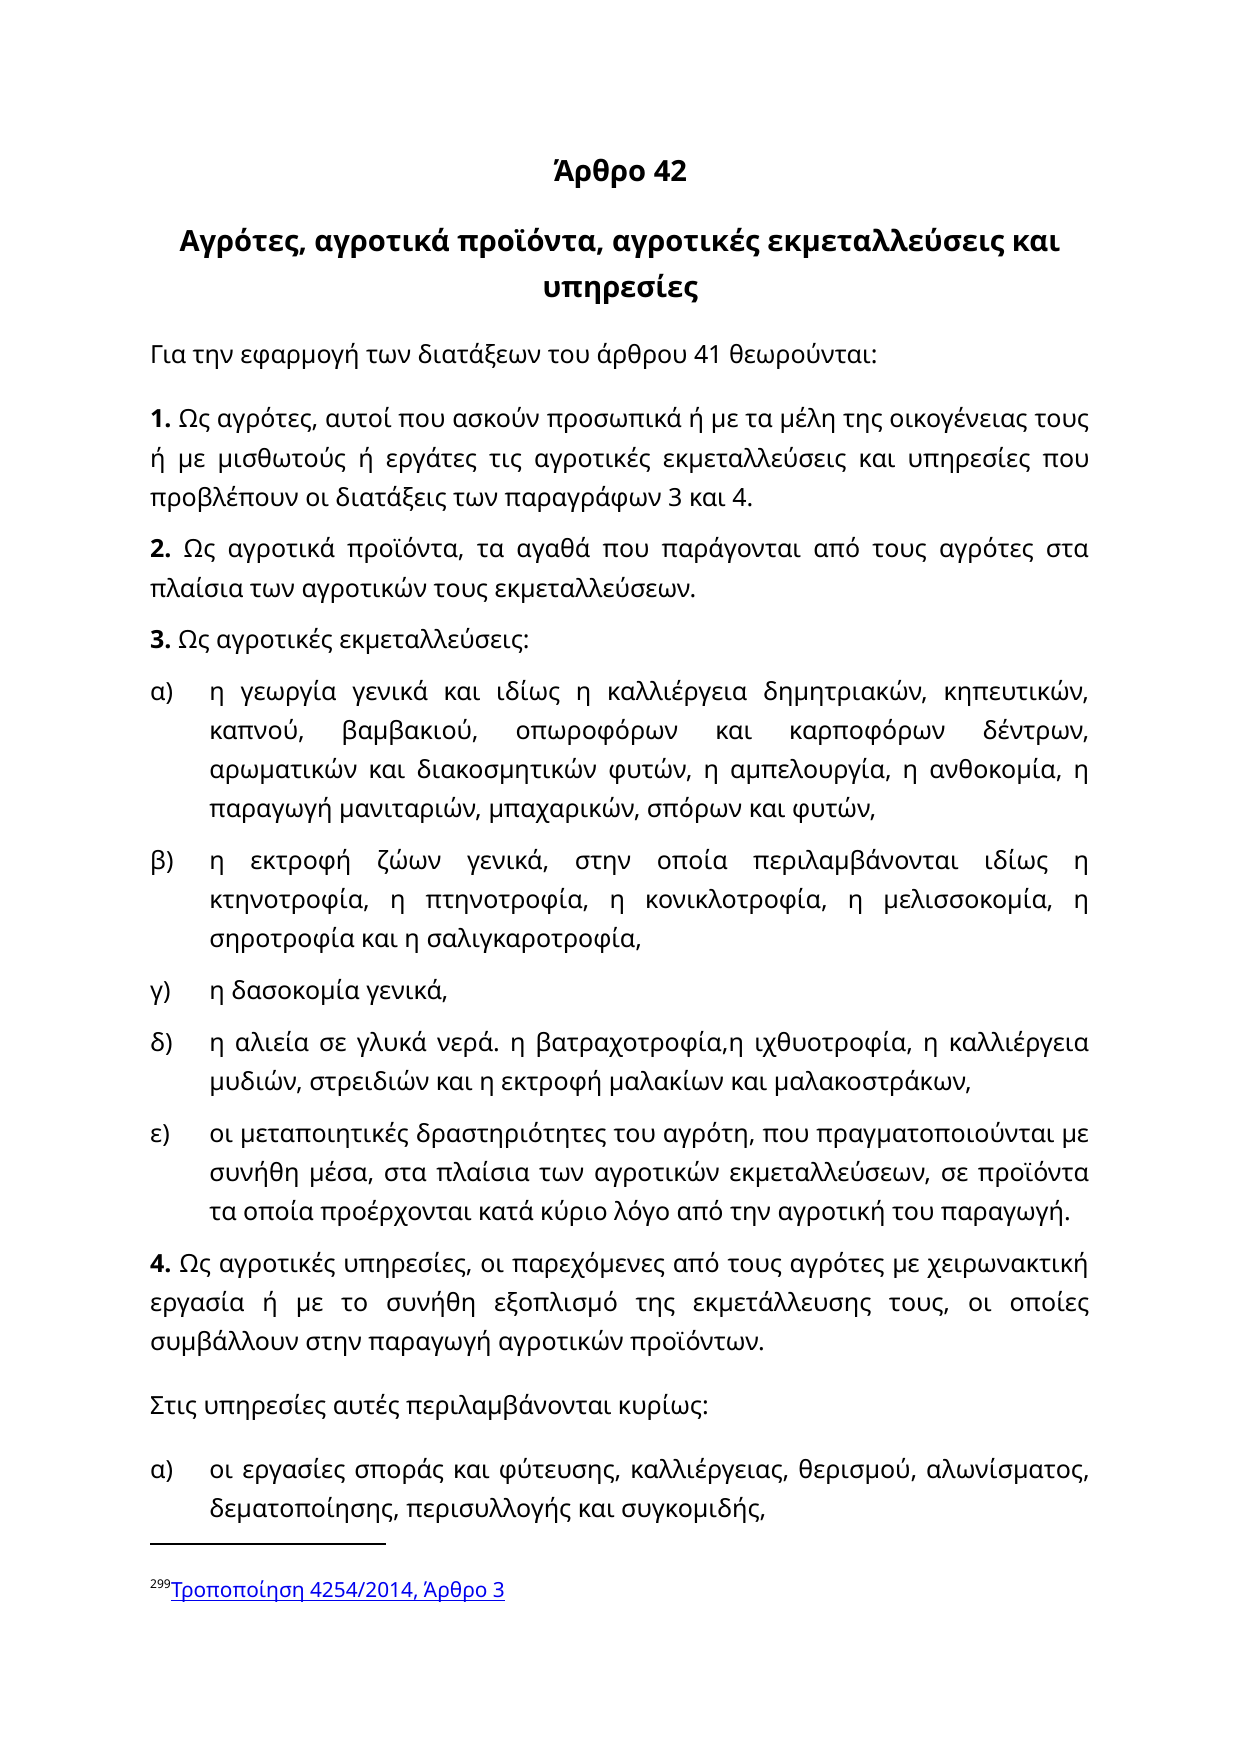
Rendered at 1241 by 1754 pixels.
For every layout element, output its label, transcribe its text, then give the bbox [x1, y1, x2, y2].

list α) οι εργασίες σποράς και φύτευσης, καλλιέργειας, θερισμού, αλωνίσματος, δεματοποίησης, περισυλλογής και συγκομιδής, [150, 1452, 1090, 1525]
text 4. Ως αγροτικές υπηρεσίες, οι παρεχόμενες από τους αγρότες με χειρωνακτική εργασία ή με το συνήθη εξοπλισμό της εκμετάλλευσης τους, οι οποίες συμβάλλουν στην παραγωγή αγροτικών προϊόντων. [150, 1245, 1090, 1358]
text Για την εφαρμογή των διατάξεων του άρθρου 41 θεωρούνται: [150, 337, 1090, 371]
list β) η εκτροφή ζώων γενικά, στην οποία περιλαμβάνονται ιδίως η κτηνοτροφία, η πτηνοτροφία, η κονικλοτροφία, η μελισσοκομία, η σηροτροφία και η σαλιγκαροτροφία, [150, 843, 1090, 955]
text Στις υπηρεσίες αυτές περιλαμβάνονται κυρίως: [150, 1388, 1090, 1422]
list α) η γεωργία γενικά και ιδίως η καλλιέργεια δημητριακών, κηπευτικών, καπνού, βαμβακιού, οπωροφόρων και καρποφόρων δέντρων, αρωματικών και διακοσμητικών φυτών, η αμπελουργία, η ανθοκομία, η παραγωγή μανιταριών, μπαχαρικών, σπόρων και φυτών, [150, 673, 1090, 825]
list γ) η δασοκομία γενικά, [150, 973, 1090, 1007]
subtitle Άρθρο 42 [150, 150, 1090, 190]
subtitle Αγρότες, αγροτικά προϊόντα, αγροτικές εκμεταλλεύσεις και υπηρεσίες [150, 221, 1090, 306]
text Τροποποίηση 4254/2014, Άρθρο 3 [150, 1576, 1090, 1604]
text 2. Ως αγροτικά προϊόντα, τα αγαθά που παράγονται από τους αγρότες στα πλαίσια των αγροτικών τους εκμεταλλεύσεων. [150, 531, 1090, 604]
text 1. Ως αγρότες, αυτοί που ασκούν προσωπικά ή με τα μέλη της οικογένειας τους ή με μισθωτούς ή εργάτες τις αγροτικές εκμεταλλεύσεις και υπηρεσίες που προβλέπουν οι διατάξεις των παραγράφων 3 και 4. [150, 401, 1090, 513]
list δ) η αλιεία σε γλυκά νερά. η βατραχοτροφία,η ιχθυοτροφία, η καλλιέργεια μυδιών, στρειδιών και η εκτροφή μαλακίων και μαλακοστράκων, [150, 1024, 1090, 1098]
list ε) οι μεταποιητικές δραστηριότητες του αγρότη, που πραγματοποιούνται με συνήθη μέσα, στα πλαίσια των αγροτικών εκμεταλλεύσεων, σε προϊόντα τα οποία προέρχονται κατά κύριο λόγο από την αγροτική του παραγωγή. [150, 1115, 1090, 1228]
text 3. Ως αγροτικές εκμεταλλεύσεις: [150, 622, 1090, 656]
